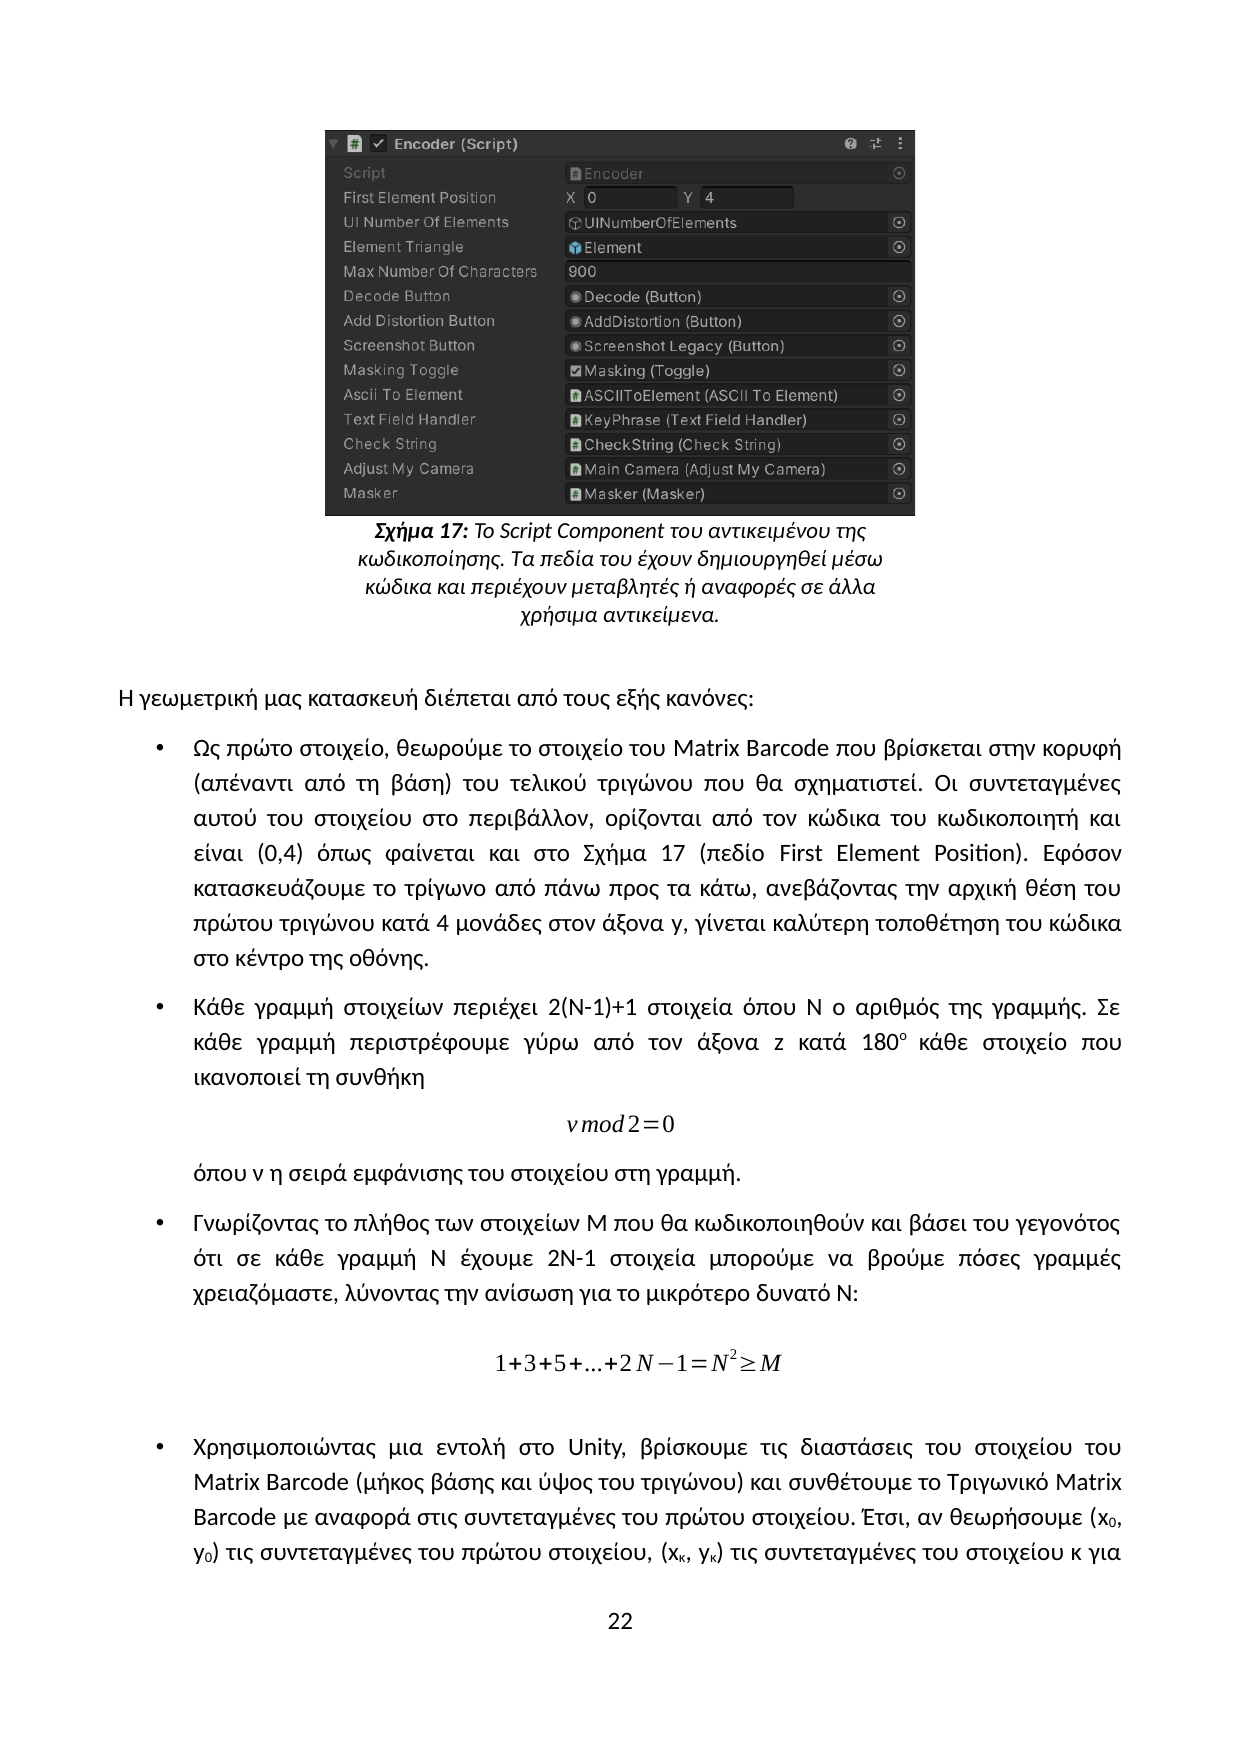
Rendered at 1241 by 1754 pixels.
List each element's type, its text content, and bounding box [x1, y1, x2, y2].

picture [325, 130, 916, 516]
list Κάθε γραμμή στοιχείων περιέχει 2(Ν-1)+1 στοιχεία όπου Ν ο αριθμός της γραμμής. Σε κάθε γραμμή περιστρέφουμε γύρω από τον άξονα z κατά 180o κάθε στοιχείο που ικανοποιεί τη συνθήκη [156, 991, 1122, 1092]
list όπου ν η σειρά εμφάνισης του στοιχείου στη γραμμή. [156, 1157, 1122, 1188]
text Η γεωμετρική μας κατασκευή διέπεται από τους εξής κανόνες: [118, 682, 1122, 713]
list Ως πρώτο στοιχείο, θεωρούμε το στοιχείο του Matrix Barcode που βρίσκεται στην κορυφή (απέναντι από τη βάση) του τελικού τριγώνου που θα σχηματιστεί. Οι συντεταγμένες αυτού του στοιχείου στο περιβάλλον, ορίζονται από τον κώδικα του κωδικοποιητή και είναι (0,4) όπως φαίνεται και στο Σχήμα 17 (πεδίο First Element Position). Εφόσον κατασκευάζουμε το τρίγωνο από πάνω προς τα κάτω, ανεβάζοντας την αρχική θέση του πρώτου τριγώνου κατά 4 μονάδες στον άξονα y, γίνεται καλύτερη τοποθέτηση του κώδικα στο κέντρο της οθόνης. [156, 732, 1122, 972]
list Γνωρίζοντας το πλήθος των στοιχείων Μ που θα κωδικοποιηθούν και βάσει του γεγονότος ότι σε κάθε γραμμή Ν έχουμε 2Ν-1 στοιχεία μπορούμε να βρούμε πόσες γραμμές χρειαζόμαστε, λύνοντας την ανίσωση για το μικρότερο δυνατό Ν: [156, 1207, 1122, 1308]
text Σχήμα 17: Το Script Component του αντικειμένου της κωδικοποίησης. Τα πεδία του έχουν δημιουργηθεί μέσω κώδικα και περιέχουν μεταβλητές ή αναφορές σε άλλα χρήσιμα αντικείμενα. [325, 516, 915, 628]
list Χρησιμοποιώντας μια εντολή στο Unity, βρίσκουμε τις διαστάσεις του στοιχείου του Matrix Barcode (μήκος βάσης και ύψος του τριγώνου) και συνθέτουμε το Τριγωνικό Matrix Barcode με αναφορά στις συντεταγμένες του πρώτου στοιχείου. Έτσι, αν θεωρήσουμε (x0, y0) τις συντεταγμένες του πρώτου στοιχείου, (xκ, yκ) τις συντεταγμένες του στοιχείου κ για [156, 1431, 1122, 1566]
